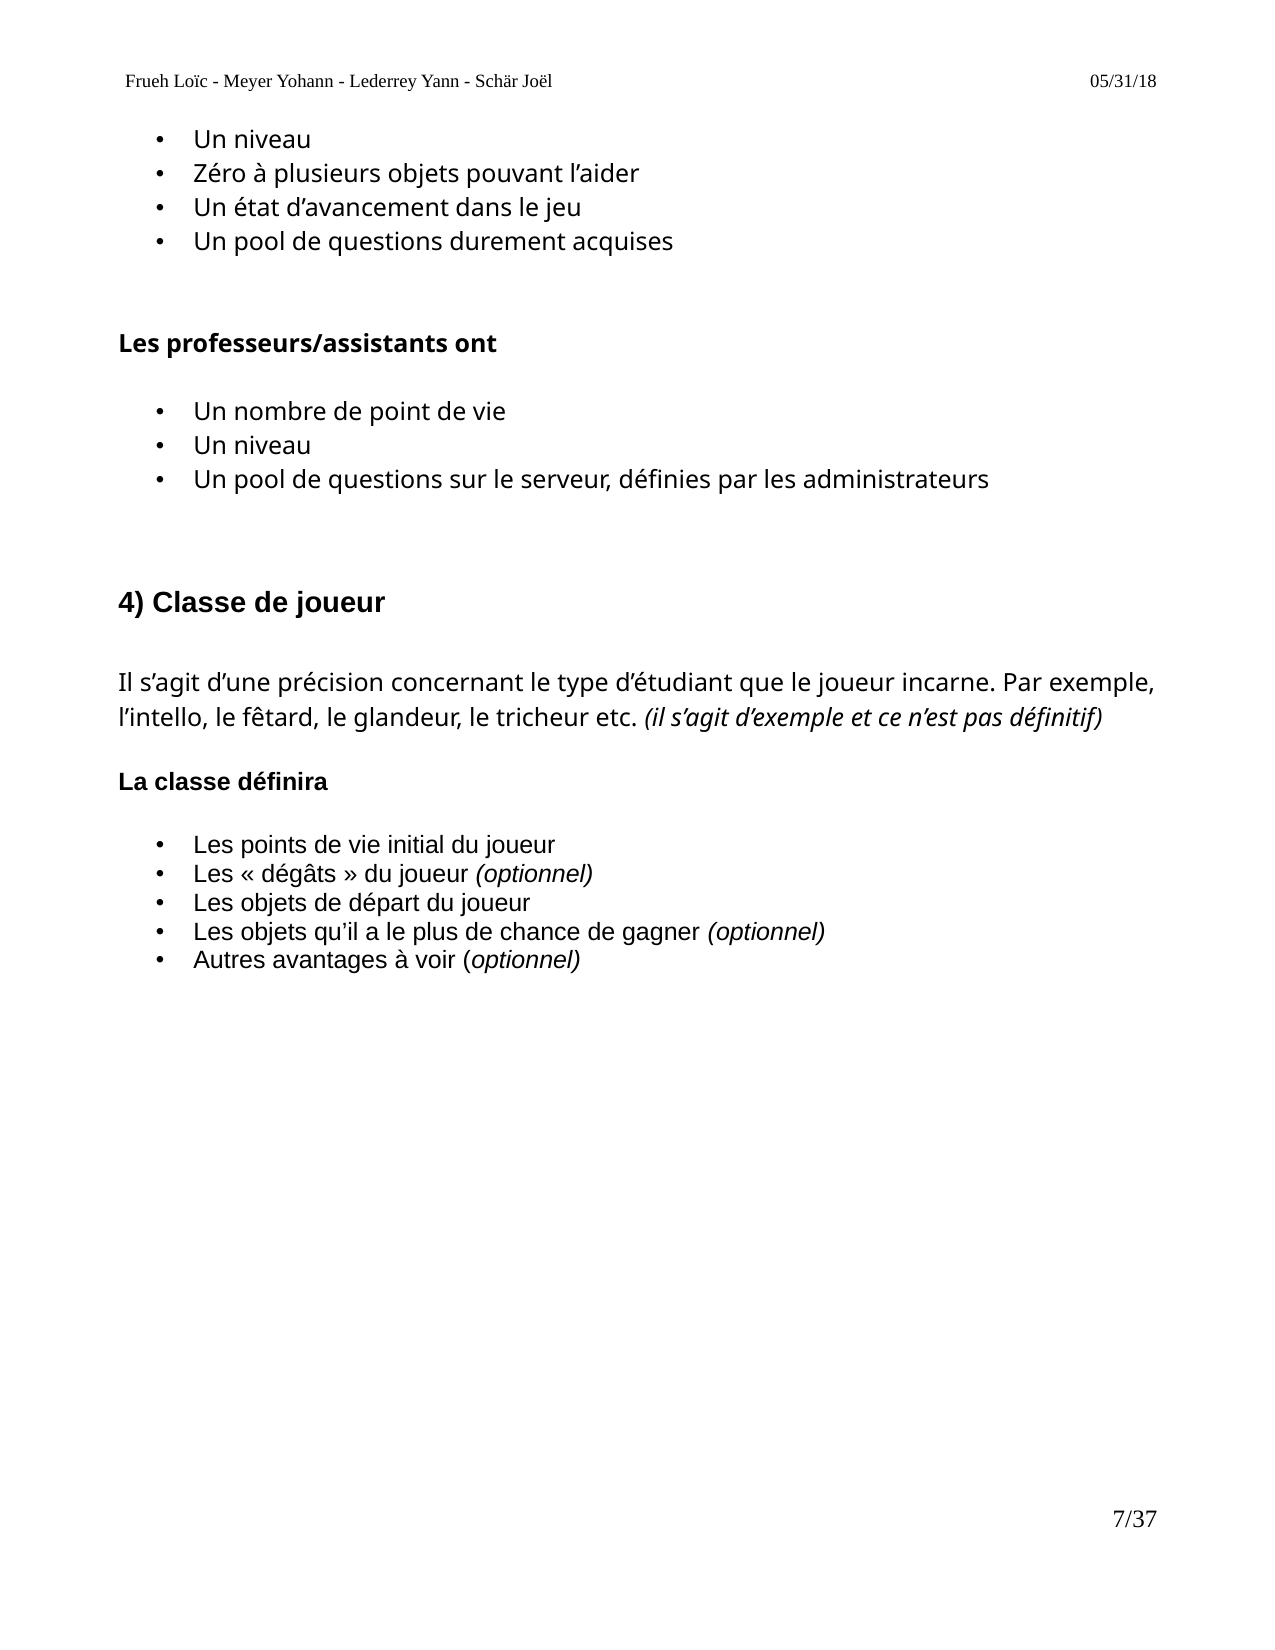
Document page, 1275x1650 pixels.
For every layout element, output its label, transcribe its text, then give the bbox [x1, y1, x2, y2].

list Les points de vie initial du joueur [156, 830, 1157, 859]
text Il s’agit d’une précision concernant le type d’étudiant que le joueur incarne. Par exemple, l’intello, le fêtard, le glandeur, le tricheur etc. (il s’agit d’exemple et ce n’est pas définitif) [118, 665, 1157, 733]
list Un niveau [156, 121, 1157, 155]
text Les professeurs/assistants ont [118, 326, 1157, 360]
text La classe définira [118, 767, 1157, 796]
subtitle 4) Classe de joueur [118, 585, 1157, 618]
list Un nombre de point de vie [156, 394, 1157, 428]
list Les objets de départ du joueur [156, 888, 1157, 917]
list Autres avantages à voir (optionnel) [156, 946, 1157, 974]
list Un pool de questions durement acquises [156, 223, 1157, 258]
list Les « dégâts » du joueur (optionnel) [156, 859, 1157, 888]
list Un niveau [156, 428, 1157, 462]
list Un pool de questions sur le serveur, définies par les administrateurs [156, 462, 1157, 496]
list Un état d’avancement dans le jeu [156, 189, 1157, 223]
list Zéro à plusieurs objets pouvant l’aider [156, 155, 1157, 189]
list Les objets qu’il a le plus de chance de gagner (optionnel) [156, 917, 1157, 946]
